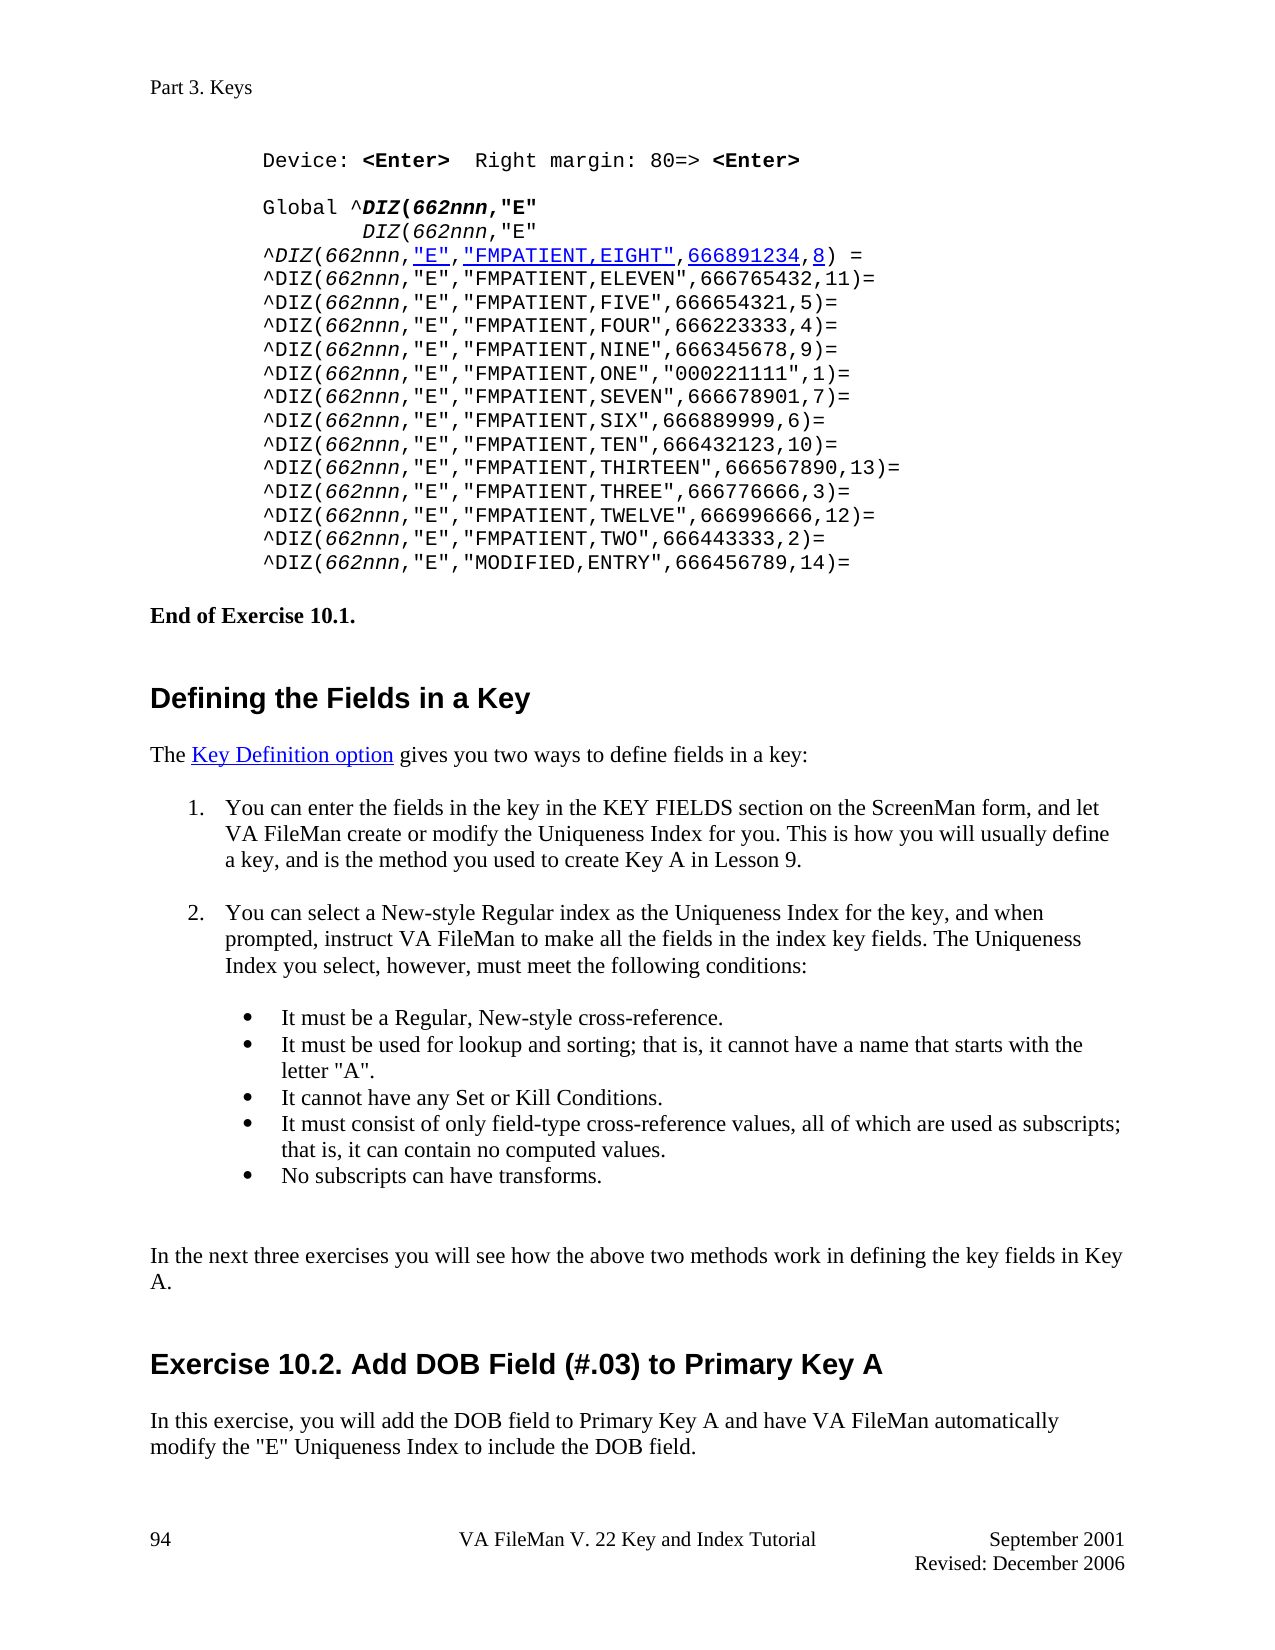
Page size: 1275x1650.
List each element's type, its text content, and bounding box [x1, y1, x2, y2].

subtitle Exercise 10.2. Add DOB Field (#.03) to Primary Key A [150, 1347, 1125, 1381]
text Device: <Enter> Right margin: 80=> <Enter> [262, 150, 1125, 174]
list It must be a Regular, New-style cross-reference. [244, 1004, 1125, 1031]
text ^DIZ(662nnn,"E","FMPATIENT,FOUR",666223333,4)= [262, 316, 1125, 339]
text ^DIZ(662nnn,"E","FMPATIENT,EIGHT",666891234,8) = [262, 244, 1125, 268]
text ^DIZ(662nnn,"E","FMPATIENT,ELEVEN",666765432,11)= [262, 268, 1125, 292]
text End of Exercise 10.1. [150, 602, 1125, 628]
text ^DIZ(662nnn,"E","FMPATIENT,TWELVE",666996666,12)= [262, 505, 1125, 528]
list It must be used for lookup and sorting; that is, it cannot have a name that starts with the letter "A". [244, 1031, 1125, 1083]
list It must consist of only field-type cross-reference values, all of which are used as subscripts; that is, it can contain no computed values. [244, 1110, 1125, 1163]
text The Key Definition option gives you two ways to define fields in a key: [150, 741, 1125, 767]
subtitle Defining the Fields in a Key [150, 681, 1125, 714]
text ^DIZ(662nnn,"E","FMPATIENT,THIRTEEN",666567890,13)= [262, 457, 1125, 481]
text Global ^DIZ(662nnn,"E" [262, 197, 1125, 221]
text ^DIZ(662nnn,"E","FMPATIENT,ONE","000221111",1)= [262, 363, 1125, 386]
text ^DIZ(662nnn,"E","FMPATIENT,TWO",666443333,2)= [262, 528, 1125, 552]
text ^DIZ(662nnn,"E","FMPATIENT,SEVEN",666678901,7)= [262, 386, 1125, 410]
text ^DIZ(662nnn,"E","FMPATIENT,SIX",666889999,6)= [262, 410, 1125, 434]
text ^DIZ(662nnn,"E","FMPATIENT,FIVE",666654321,5)= [262, 292, 1125, 316]
text 1. You can enter the fields in the key in the KEY FIELDS section on the ScreenMan form, and let VA FileMan create or modify the Uniqueness Index for you. This is how you will usually define a key, and is the method you used to create Key A in Lesson 9. [187, 794, 1125, 873]
list It cannot have any Set or Kill Conditions. [244, 1083, 1125, 1110]
text DIZ(662nnn,"E" [262, 221, 1125, 244]
text ^DIZ(662nnn,"E","MODIFIED,ENTRY",666456789,14)= [262, 552, 1125, 576]
text ^DIZ(662nnn,"E","FMPATIENT,TEN",666432123,10)= [262, 434, 1125, 457]
list No subscripts can have transforms. [244, 1163, 1125, 1189]
text In the next three exercises you will see how the above two methods work in defining the key fields in Key A. [150, 1242, 1125, 1294]
text ^DIZ(662nnn,"E","FMPATIENT,THREE",666776666,3)= [262, 481, 1125, 505]
text ^DIZ(662nnn,"E","FMPATIENT,NINE",666345678,9)= [262, 339, 1125, 363]
text 2. You can select a New-style Regular index as the Uniqueness Index for the key, and when prompted, instruct VA FileMan to make all the fields in the index key fields. The Uniqueness Index you select, however, must meet the following conditions: [187, 899, 1125, 978]
text In this exercise, you will add the DOB field to Primary Key A and have VA FileMan automatically modify the "E" Uniqueness Index to include the DOB field. [150, 1407, 1125, 1460]
